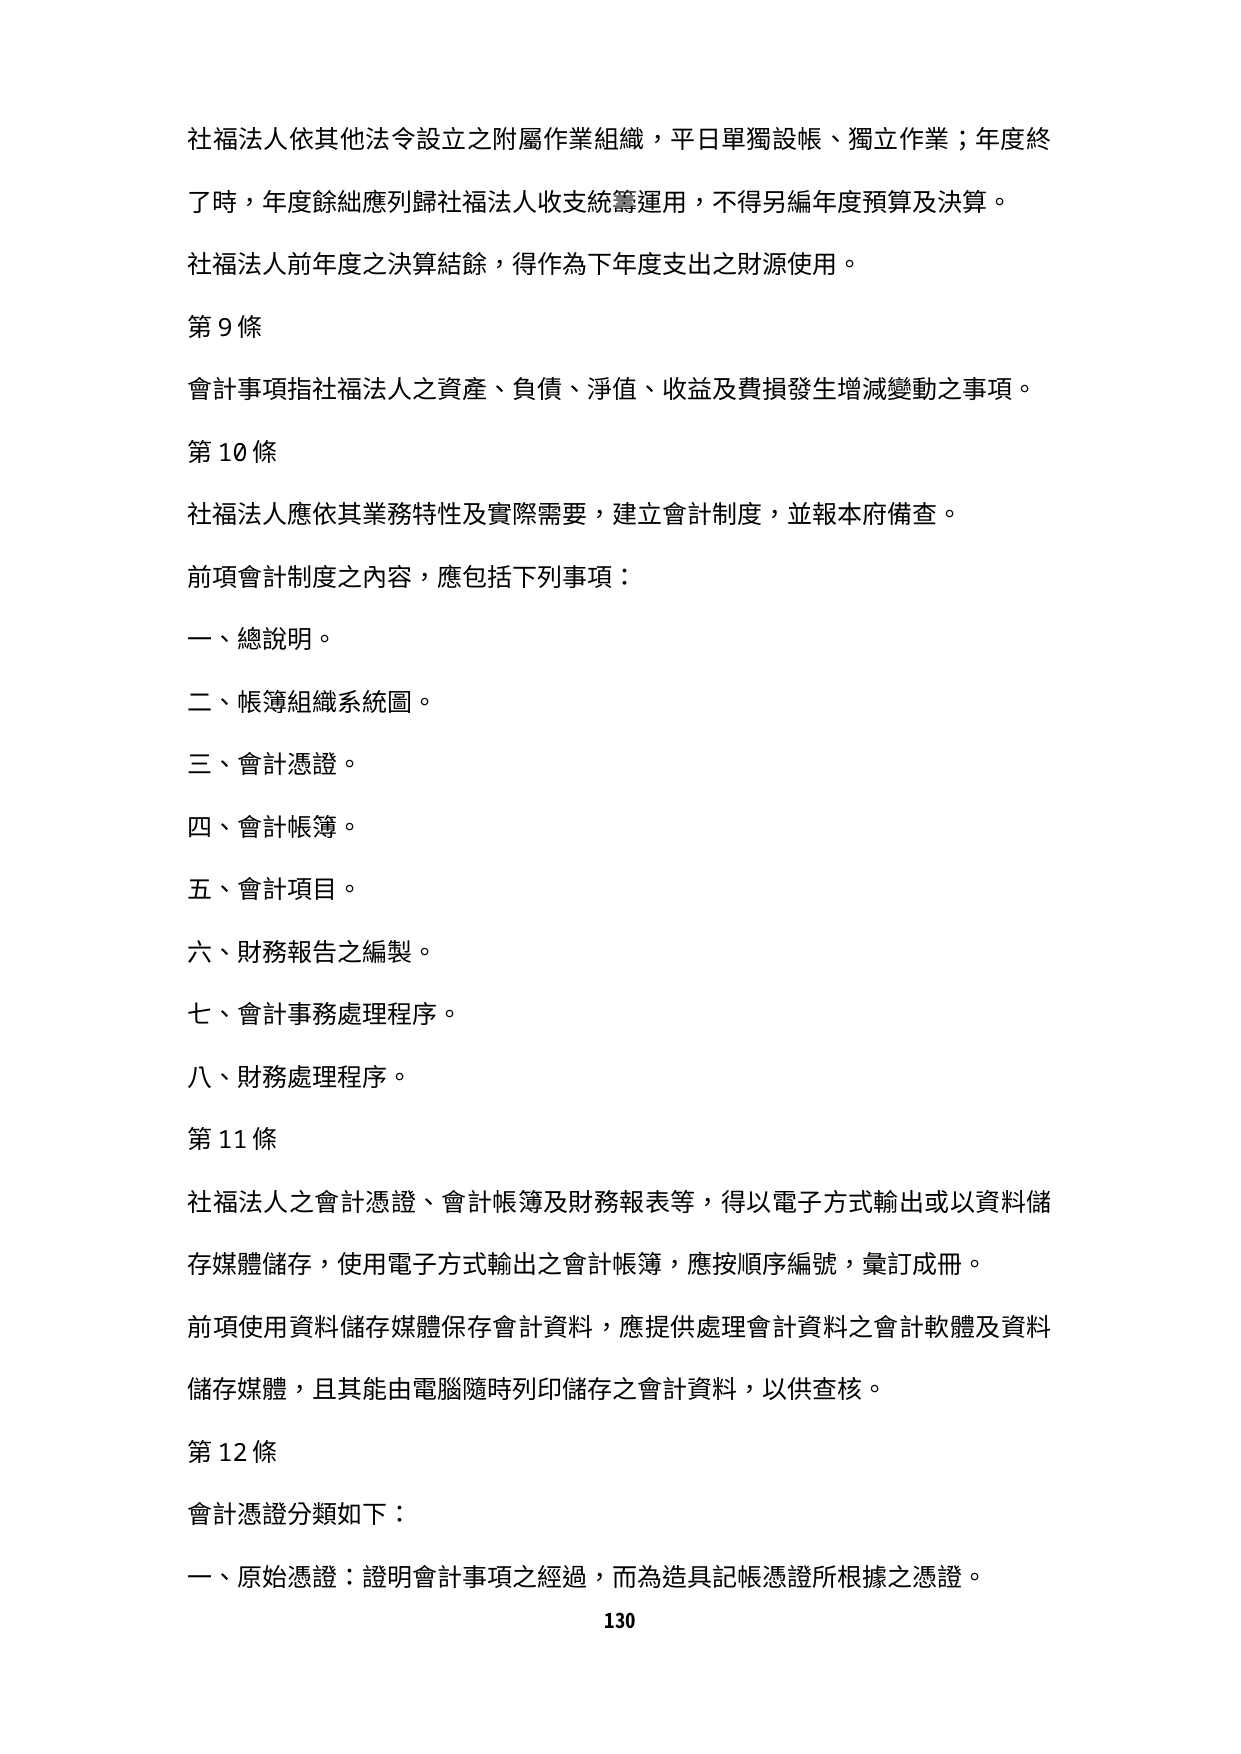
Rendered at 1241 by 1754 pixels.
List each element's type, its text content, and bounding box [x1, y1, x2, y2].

text 前項使用資料儲存媒體保存會計資料，應提供處理會計資料之會計軟體及資料儲存媒體，且其能由電腦隨時列印儲存之會計資料，以供查核。 [187, 1284, 1053, 1409]
text 社福法人之會計憑證、會計帳簿及財務報表等，得以電子方式輸出或以資料儲存媒體儲存，使用電子方式輸出之會計帳簿，應按順序編號，彙訂成冊。 [187, 1159, 1053, 1284]
text 第12條 [187, 1409, 1053, 1471]
text 五、會計項目。 [187, 846, 1053, 909]
text 三、會計憑證。 [187, 721, 1053, 784]
text 第9條 [187, 284, 1053, 346]
text 第10條 [187, 409, 1053, 471]
text 社福法人應依其業務特性及實際需要，建立會計制度，並報本府備查。 [187, 471, 1053, 534]
text 四、會計帳簿。 [187, 784, 1053, 846]
text 會計事項指社福法人之資產、負債、淨值、收益及費損發生增減變動之事項。 [187, 346, 1053, 409]
text 七、會計事務處理程序。 [187, 971, 1053, 1034]
text 六、財務報告之編製。 [187, 909, 1053, 971]
text 八、財務處理程序。 [187, 1034, 1053, 1096]
text 第11條 [187, 1096, 1053, 1159]
text 社福法人前年度之決算結餘，得作為下年度支出之財源使用。 [187, 221, 1053, 284]
text 社福法人依其他法令設立之附屬作業組織，平日單獨設帳、獨立作業；年度終了時，年度餘絀應列歸社福法人收支統籌運用，不得另編年度預算及決算。 [187, 96, 1053, 221]
text 會計憑證分類如下： [187, 1471, 1053, 1534]
text 一、原始憑證：證明會計事項之經過，而為造具記帳憑證所根據之憑證。 [187, 1534, 1053, 1596]
text 一、總說明。 [187, 596, 1053, 659]
text 前項會計制度之內容，應包括下列事項： [187, 534, 1053, 596]
text 二、帳簿組織系統圖。 [187, 659, 1053, 721]
